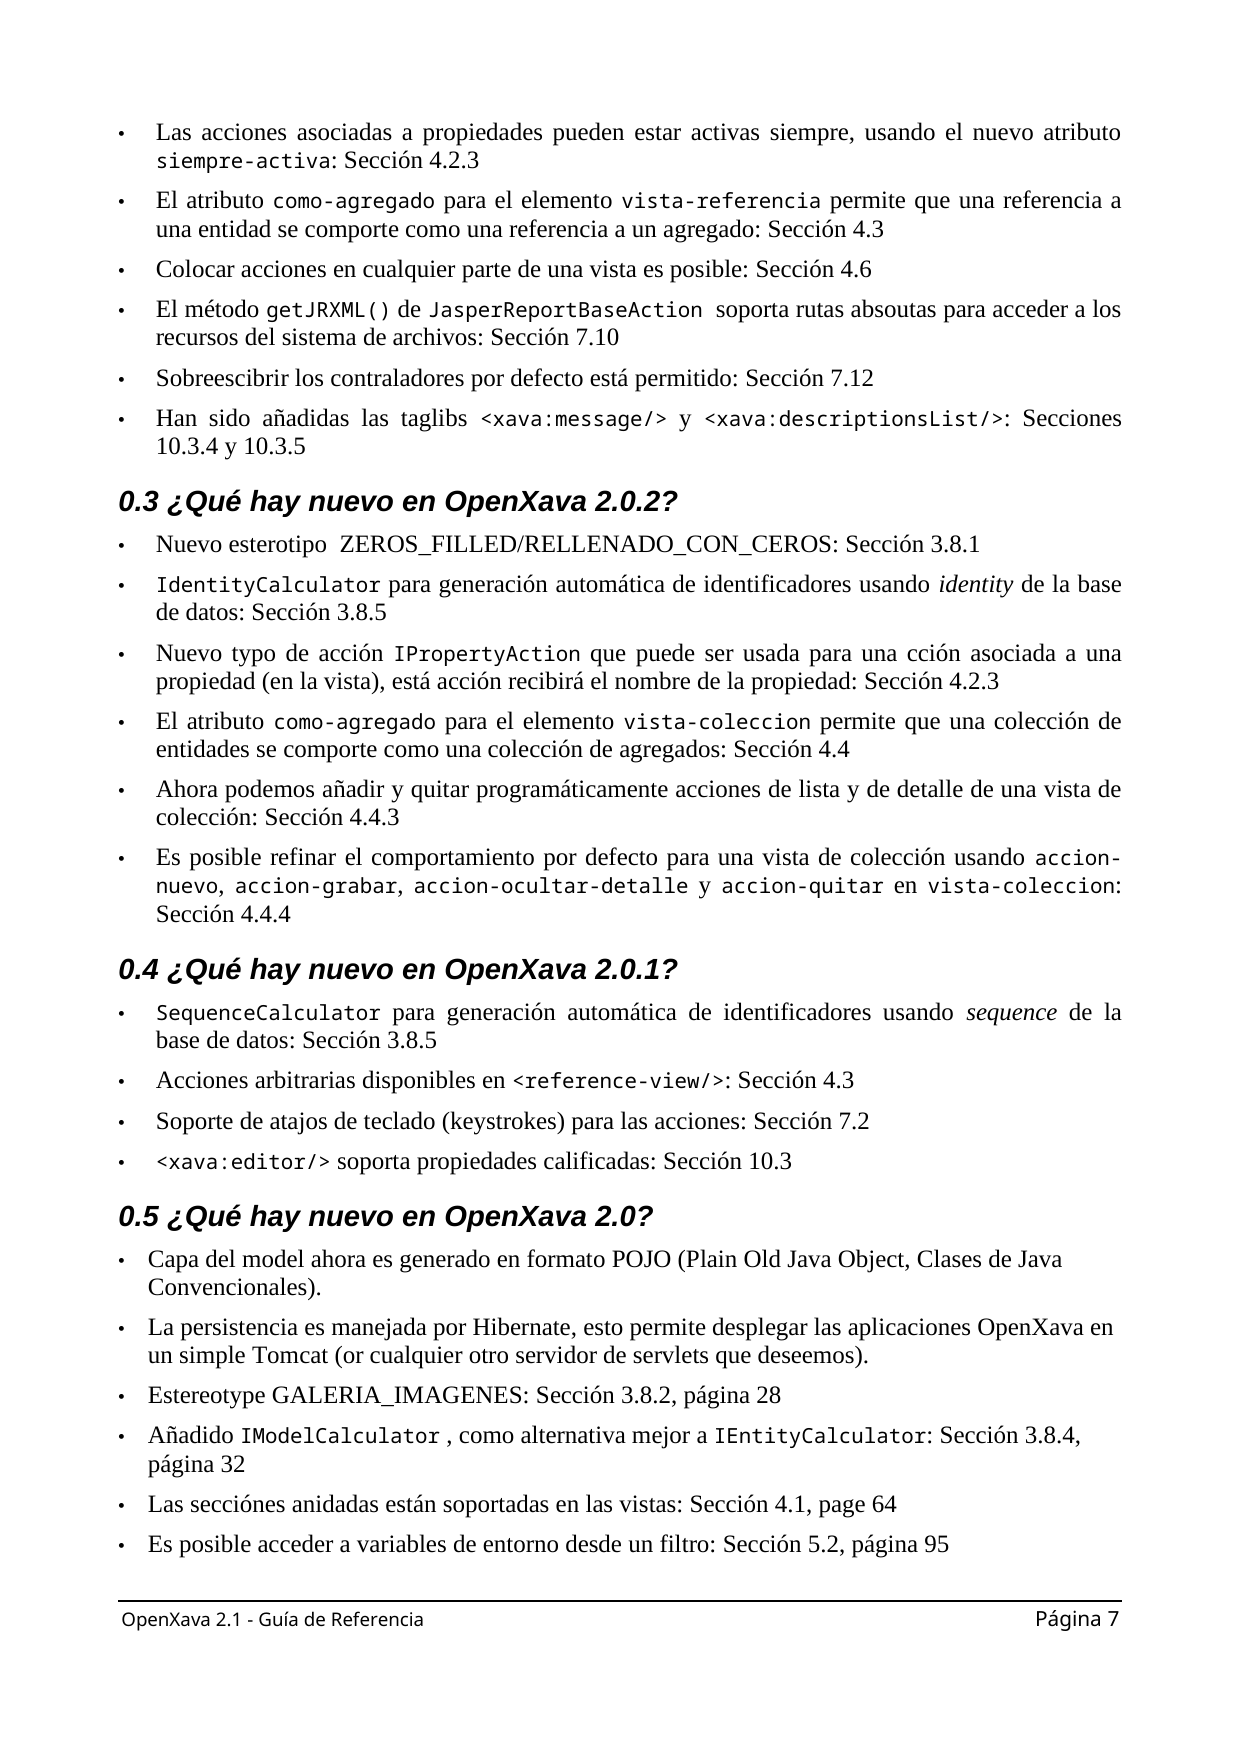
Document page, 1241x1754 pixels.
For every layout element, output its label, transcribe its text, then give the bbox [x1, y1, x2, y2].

list Acciones arbitrarias disponibles en <reference-view/>: Sección 4.3 [118, 1066, 1122, 1094]
list Añadido IModelCalculator , como alternativa mejor a IEntityCalculator: Sección 3.8.4, página 32 [118, 1422, 1122, 1478]
list Sobreescibrir los contraladores por defecto está permitido: Sección 7.12 [118, 364, 1122, 391]
list El atributo como-agregado para el elemento vista-coleccion permite que una colección de entidades se comporte como una colección de agregados: Sección 4.4 [118, 707, 1122, 763]
subtitle ¿Qué hay nuevo en OpenXava 2.0.2? [118, 485, 1122, 517]
list El método getJRXML() de JasperReportBaseAction soporta rutas absoutas para acceder a los recursos del sistema de archivos: Sección 7.10 [118, 295, 1122, 351]
list Es posible refinar el comportamiento por defecto para una vista de colección usando accion-nuevo, accion-grabar, accion-ocultar-detalle y accion-quitar en vista-coleccion: Sección 4.4.4 [118, 843, 1122, 928]
list Nuevo esterotipo ZEROS_FILLED/RELLENADO_CON_CEROS: Sección 3.8.1 [118, 530, 1122, 558]
list SequenceCalculator para generación automática de identificadores usando sequence de la base de datos: Sección 3.8.5 [118, 998, 1122, 1054]
list Estereotype GALERIA_IMAGENES: Sección 3.8.2, página 28 [118, 1381, 1122, 1409]
list Capa del model ahora es generado en formato POJO (Plain Old Java Object, Clases de Java Convencionales). [118, 1246, 1122, 1301]
subtitle ¿Qué hay nuevo en OpenXava 2.0? [118, 1200, 1122, 1233]
list Las acciones asociadas a propiedades pueden estar activas siempre, usando el nuevo atributo siempre-activa: Sección 4.2.3 [118, 118, 1122, 174]
list Ahora podemos añadir y quitar programáticamente acciones de lista y de detalle de una vista de colección: Sección 4.4.3 [118, 776, 1122, 831]
subtitle ¿Qué hay nuevo en OpenXava 2.0.1? [118, 953, 1122, 985]
list El atributo como-agregado para el elemento vista-referencia permite que una referencia a una entidad se comporte como una referencia a un agregado: Sección 4.3 [118, 187, 1122, 242]
list La persistencia es manejada por Hibernate, esto permite desplegar las aplicaciones OpenXava en un simple Tomcat (or cualquier otro servidor de servlets que deseemos). [118, 1313, 1122, 1369]
list Es posible acceder a variables de entorno desde un filtro: Sección 5.2, página 95 [118, 1530, 1122, 1558]
list IdentityCalculator para generación automática de identificadores usando identity de la base de datos: Sección 3.8.5 [118, 570, 1122, 626]
list Han sido añadidas las taglibs <xava:message/> y <xava:descriptionsList/>: Secciones 10.3.4 y 10.3.5 [118, 404, 1122, 460]
list Colocar acciones en cualquier parte de una vista es posible: Sección 4.6 [118, 255, 1122, 283]
list Las secciónes anidadas están soportadas en las vistas: Sección 4.1, page 64 [118, 1490, 1122, 1518]
list Soporte de atajos de teclado (keystrokes) para las acciones: Sección 7.2 [118, 1107, 1122, 1135]
list <xava:editor/> soporta propiedades calificadas: Sección 10.3 [118, 1147, 1122, 1175]
list Nuevo typo de acción IPropertyAction que puede ser usada para una cción asociada a una propiedad (en la vista), está acción recibirá el nombre de la propiedad: Sección 4.2.3 [118, 639, 1122, 694]
